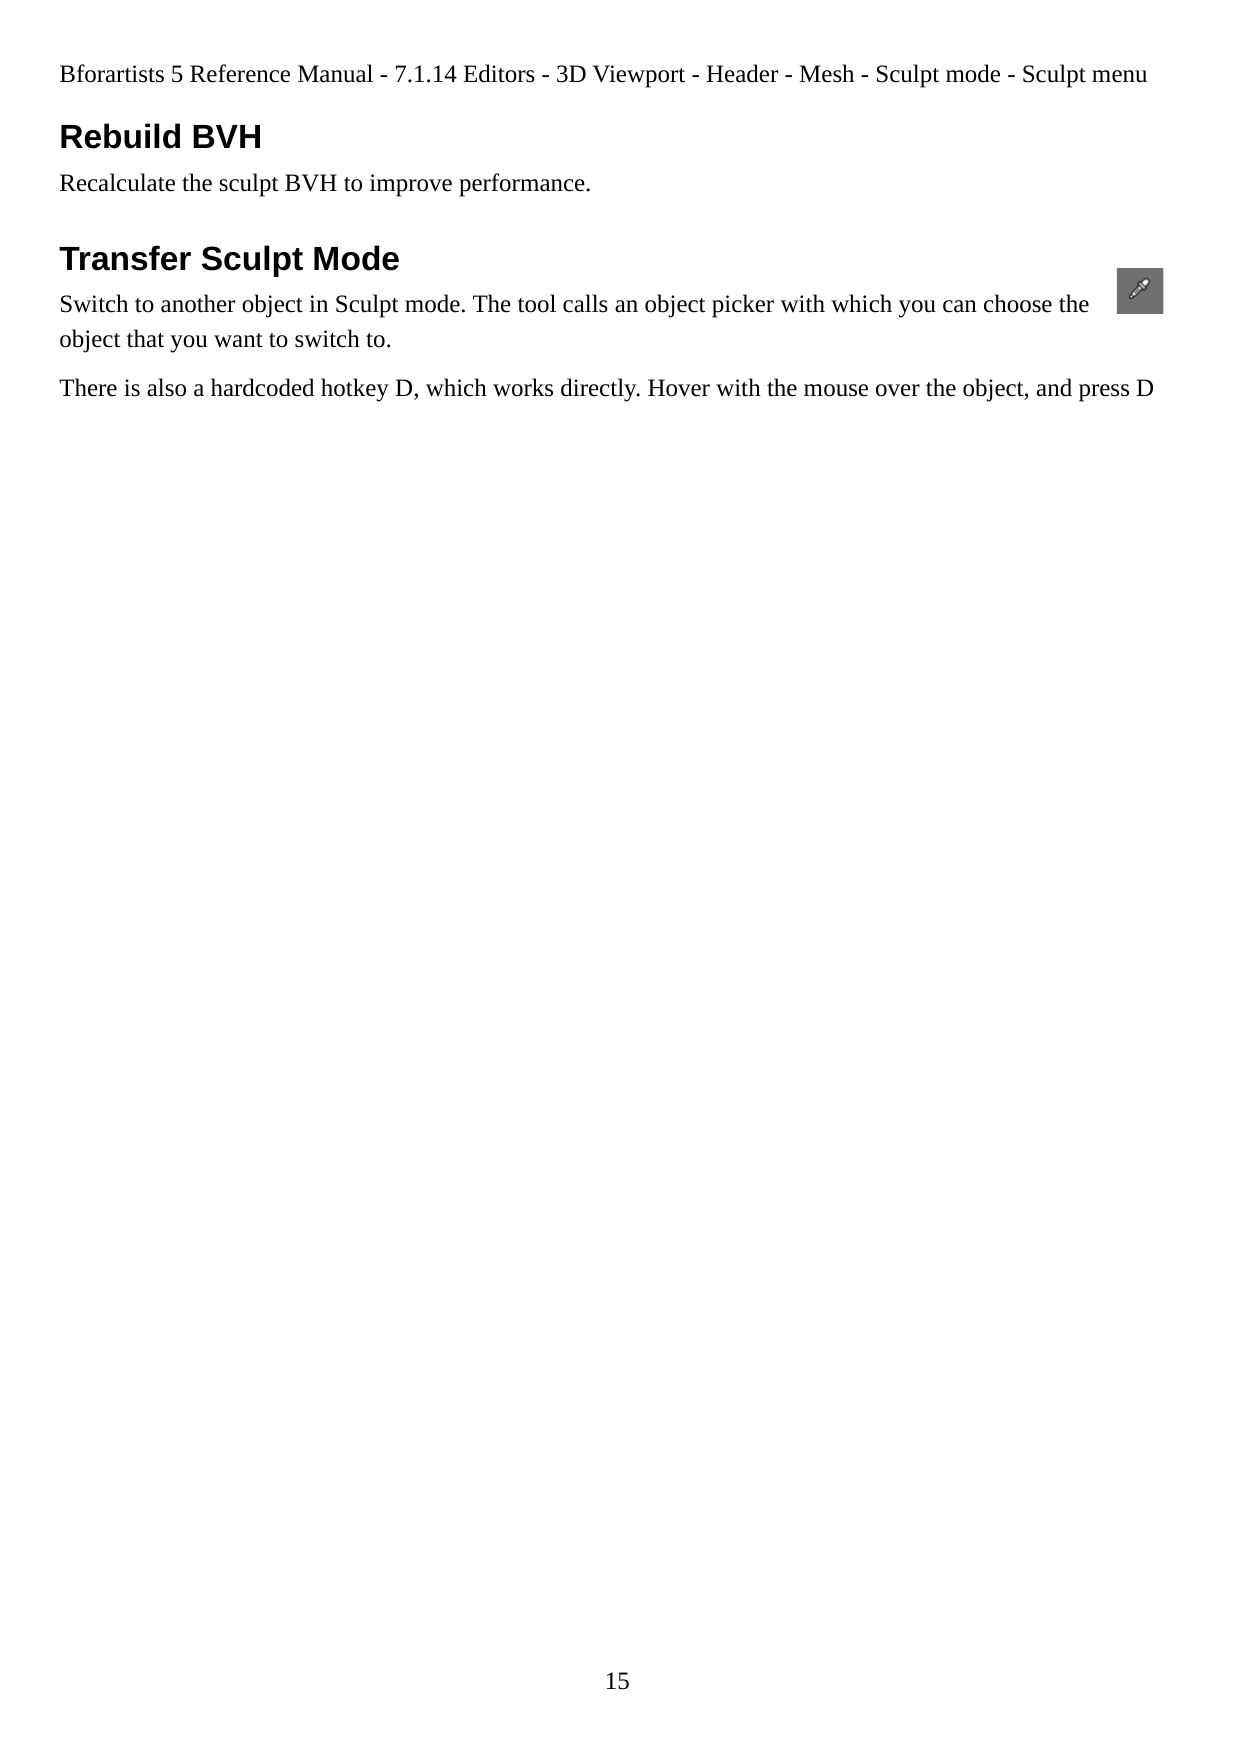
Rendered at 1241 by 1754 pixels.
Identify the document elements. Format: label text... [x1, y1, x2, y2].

subtitle Transfer Sculpt Mode [59, 238, 1181, 277]
text Recalculate the sculpt BVH to improve performance. [59, 168, 1181, 197]
text There is also a hardcoded hotkey D, which works directly. Hover with the mouse over the object, and press D [59, 373, 1181, 402]
text Switch to another object in Sculpt mode. The tool calls an object picker with which you can choose the object that you want to switch to. [59, 289, 1181, 353]
picture [1116, 268, 1164, 314]
subtitle Rebuild BVH [59, 117, 1181, 156]
